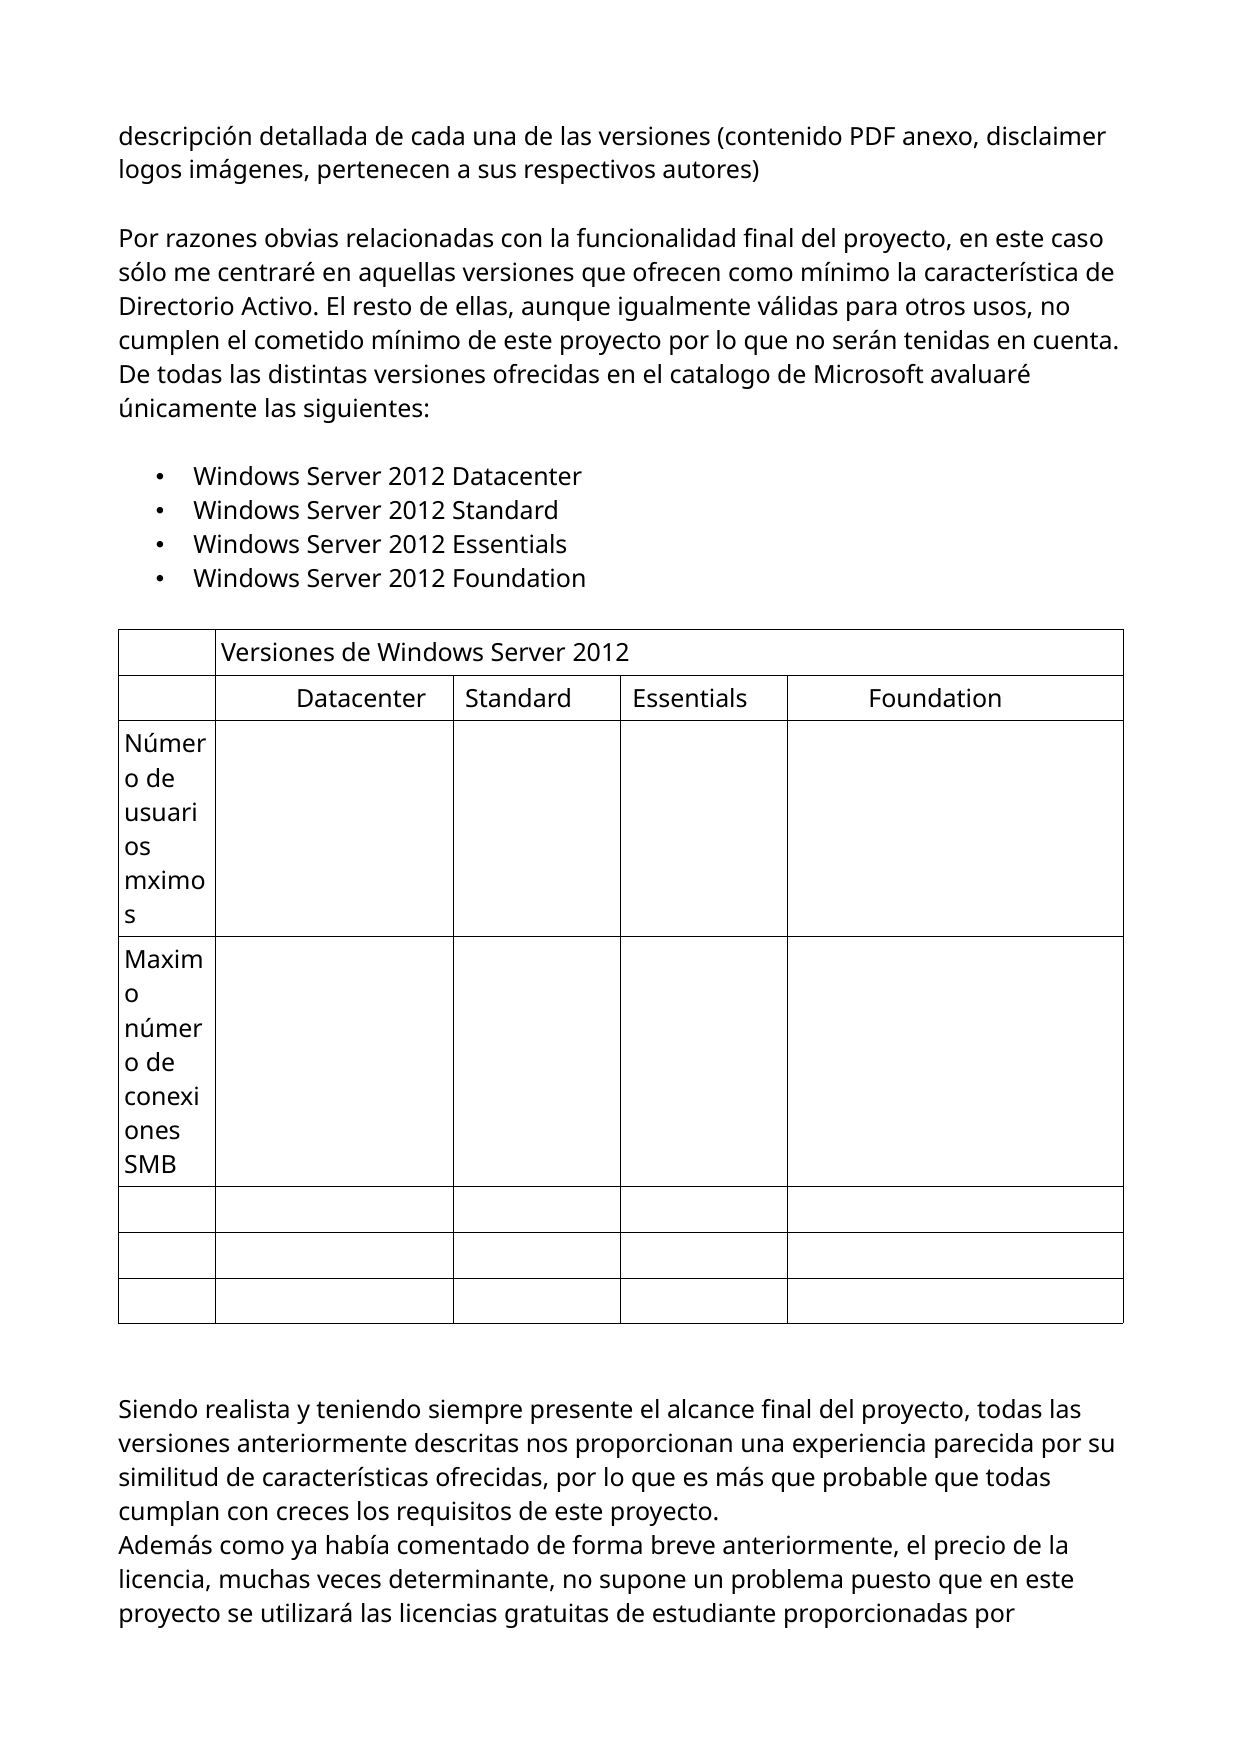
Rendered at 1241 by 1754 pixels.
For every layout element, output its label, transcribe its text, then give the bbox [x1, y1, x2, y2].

table_cell Datacenter [216, 676, 453, 720]
table_cell [119, 1233, 215, 1277]
list Windows Server 2012 Standard [156, 493, 1122, 527]
table_cell [454, 1279, 620, 1323]
table_cell [621, 937, 787, 1186]
table_cell [788, 1187, 1123, 1232]
table_cell Standard [454, 676, 620, 720]
list Windows Server 2012 Foundation [156, 561, 1122, 595]
table_cell [454, 1187, 620, 1232]
table_cell Essentials [621, 676, 787, 720]
list Windows Server 2012 Essentials [156, 527, 1122, 561]
table_cell [621, 1279, 787, 1323]
table_cell [621, 721, 787, 936]
table_header Versiones de Windows Server 2012 [216, 630, 1123, 675]
text Además como ya había comentado de forma breve anteriormente, el precio de la licencia, muchas veces determinante, no supone un problema puesto que en este proyecto se utilizará las licencias gratuitas de estudiante proporcionadas por [118, 1528, 1122, 1630]
text Siendo realista y teniendo siempre presente el alcance final del proyecto, todas las versiones anteriormente descritas nos proporcionan una experiencia parecida por su similitud de características ofrecidas, por lo que es más que probable que todas cumplan con creces los requisitos de este proyecto. [118, 1391, 1122, 1528]
table_cell [119, 676, 215, 720]
table_cell [788, 721, 1123, 936]
table_cell [788, 937, 1123, 1186]
text descripción detallada de cada una de las versiones (contenido PDF anexo, disclaimer logos imágenes, pertenecen a sus respectivos autores) [118, 118, 1122, 186]
table_cell [621, 1187, 787, 1232]
table_cell [788, 1233, 1123, 1277]
table_cell [454, 1233, 620, 1277]
table_cell [621, 1233, 787, 1277]
table_cell Foundation [788, 676, 1123, 720]
table_cell [216, 1233, 453, 1277]
table_cell [216, 1279, 453, 1323]
table_cell [454, 937, 620, 1186]
table_header [119, 630, 215, 675]
table_cell Número de usuarios mximos [119, 721, 215, 936]
table_cell [119, 1187, 215, 1232]
text Por razones obvias relacionadas con la funcionalidad final del proyecto, en este caso sólo me centraré en aquellas versiones que ofrecen como mínimo la característica de Directorio Activo. El resto de ellas, aunque igualmente válidas para otros usos, no cumplen el cometido mínimo de este proyecto por lo que no serán tenidas en cuenta. [118, 220, 1122, 357]
table_cell [216, 721, 453, 936]
table_cell [216, 1187, 453, 1232]
list Windows Server 2012 Datacenter [156, 459, 1122, 493]
table_cell [216, 937, 453, 1186]
table_cell [454, 721, 620, 936]
text De todas las distintas versiones ofrecidas en el catalogo de Microsoft avaluaré únicamente las siguientes: [118, 357, 1122, 425]
table_cell [119, 1279, 215, 1323]
table_cell [788, 1279, 1123, 1323]
table_cell Maximo número de conexiones SMB [119, 937, 215, 1186]
